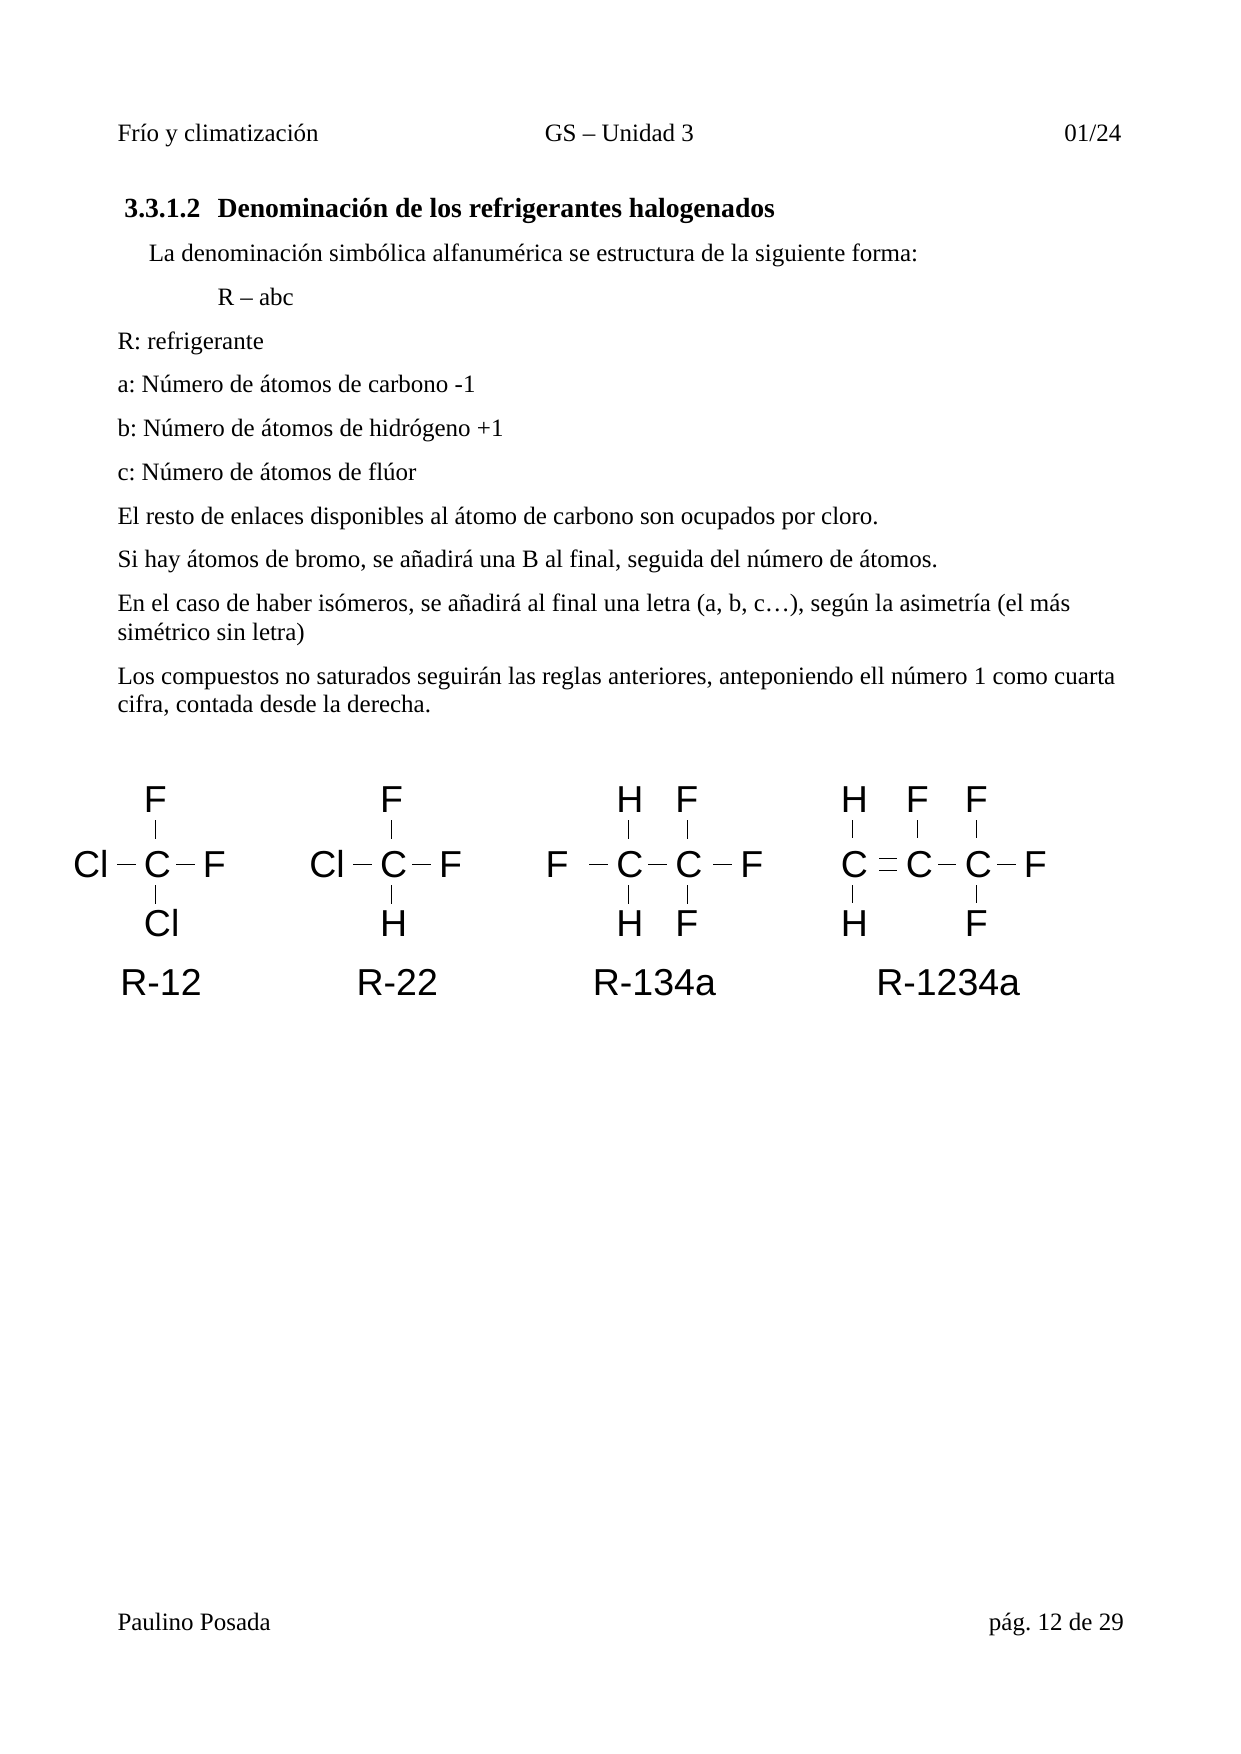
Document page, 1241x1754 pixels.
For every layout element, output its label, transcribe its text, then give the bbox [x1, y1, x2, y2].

text En el caso de haber isómeros, se añadirá al final una letra (a, b, c…), según la asimetría (el más simétrico sin letra) [117, 588, 1123, 646]
text R – abc [117, 282, 1123, 311]
text R: refrigerante [117, 326, 1123, 354]
text El resto de enlaces disponibles al átomo de carbono son ocupados por cloro. [117, 501, 1123, 529]
text b: Número de átomos de hidrógeno +1 [117, 413, 1123, 442]
text c: Número de átomos de flúor [117, 457, 1123, 486]
text a: Número de átomos de carbono -1 [117, 369, 1123, 398]
subtitle Denominación de los refrigerantes halogenados [117, 191, 1123, 223]
text La denominación simbólica alfanumérica se estructura de la siguiente forma: [117, 238, 1123, 267]
text Si hay átomos de bromo, se añadirá una B al final, seguida del número de átomos. [117, 544, 1123, 573]
text Los compuestos no saturados seguirán las reglas anteriores, anteponiendo ell número 1 como cuarta cifra, contada desde la derecha. [117, 661, 1123, 718]
